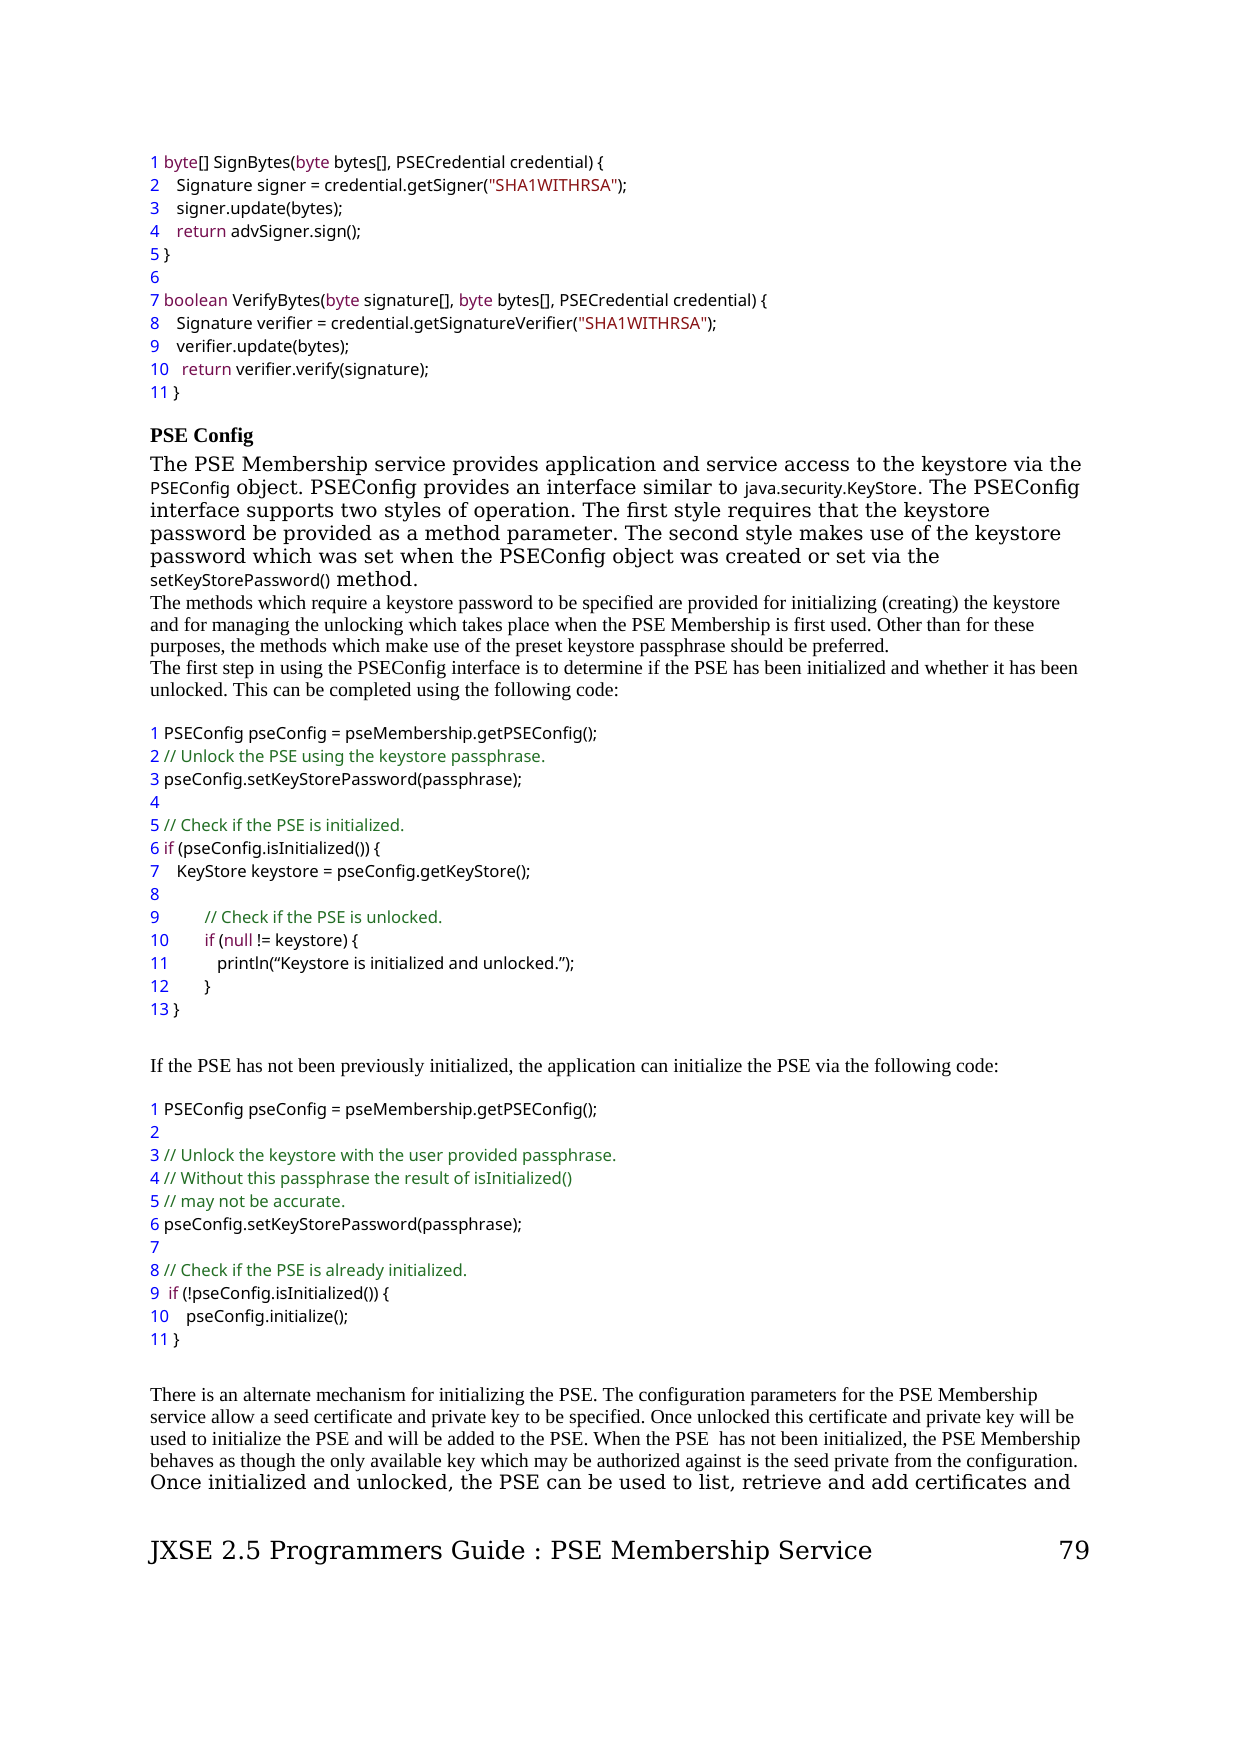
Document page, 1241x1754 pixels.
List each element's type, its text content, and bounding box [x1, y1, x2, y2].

text If the PSE has not been previously initialized, the application can initialize the PSE via the following code: [150, 1055, 1090, 1076]
text The PSE Membership service provides application and service access to the keystore via the PSEConfig object. PSEConfig provides an interface similar to java.security.KeyStore. The PSEConfig interface supports two styles of operation. The first style requires that the keystore password be provided as a method parameter. The second style makes use of the keystore password which was set when the PSEConfig object was created or set via the setKeyStorePassword() method. [150, 453, 1090, 592]
text Once initialized and unlocked, the PSE can be used to list, retrieve and add certificates and [150, 1471, 1090, 1494]
text The methods which require a keystore password to be specified are provided for initializing (creating) the keystore and for managing the unlocking which takes place when the PSE Membership is first used. Other than for these purposes, the methods which make use of the preset keystore passphrase should be preferred. [150, 592, 1090, 657]
table_header 1 PSEConfig pseConfig = pseMembership.getPSEConfig(); 2 3 // Unlock the keystore with the user provided passphrase. 4 // Without this passphrase the result of isInitialized() 5 // may not be accurate. 6 pseConfig.setKeyStorePassword(passphrase); 7 8 // Check if the PSE is already initialized. 9 if (!pseConfig.isInitialized()) { 10 pseConfig.initialize(); 11 } [150, 1097, 1090, 1350]
table_header 1 byte[] SignBytes(byte bytes[], PSECredential credential) { 2 Signature signer = credential.getSigner("SHA1WITHRSA"); 3 signer.update(bytes); 4 return advSigner.sign(); 5 } 6 7 boolean VerifyBytes(byte signature[], byte bytes[], PSECredential credential) { 8 Signature verifier = credential.getSignatureVerifier("SHA1WITHRSA"); 9 verifier.update(bytes); 10 return verifier.verify(signature); 11 } [150, 150, 1090, 403]
text The first step in using the PSEConfig interface is to determine if the PSE has been initialized and whether it has been unlocked. This can be completed using the following code: [150, 657, 1090, 721]
text PSE Config [150, 424, 1090, 447]
text There is an alternate mechanism for initializing the PSE. The configuration parameters for the PSE Membership service allow a seed certificate and private key to be specified. Once unlocked this certificate and private key will be used to initialize the PSE and will be added to the PSE. When the PSE has not been initialized, the PSE Membership behaves as though the only available key which may be authorized against is the seed private from the configuration. [150, 1384, 1090, 1471]
table_header 1 PSEConfig pseConfig = pseMembership.getPSEConfig(); 2 // Unlock the PSE using the keystore passphrase. 3 pseConfig.setKeyStorePassword(passphrase); 4 5 // Check if the PSE is initialized. 6 if (pseConfig.isInitialized()) { 7 KeyStore keystore = pseConfig.getKeyStore(); 8 9 // Check if the PSE is unlocked. 10 if (null != keystore) { 11 println(“Keystore is initialized and unlocked.”); 12 } 13 } [150, 721, 1090, 1021]
